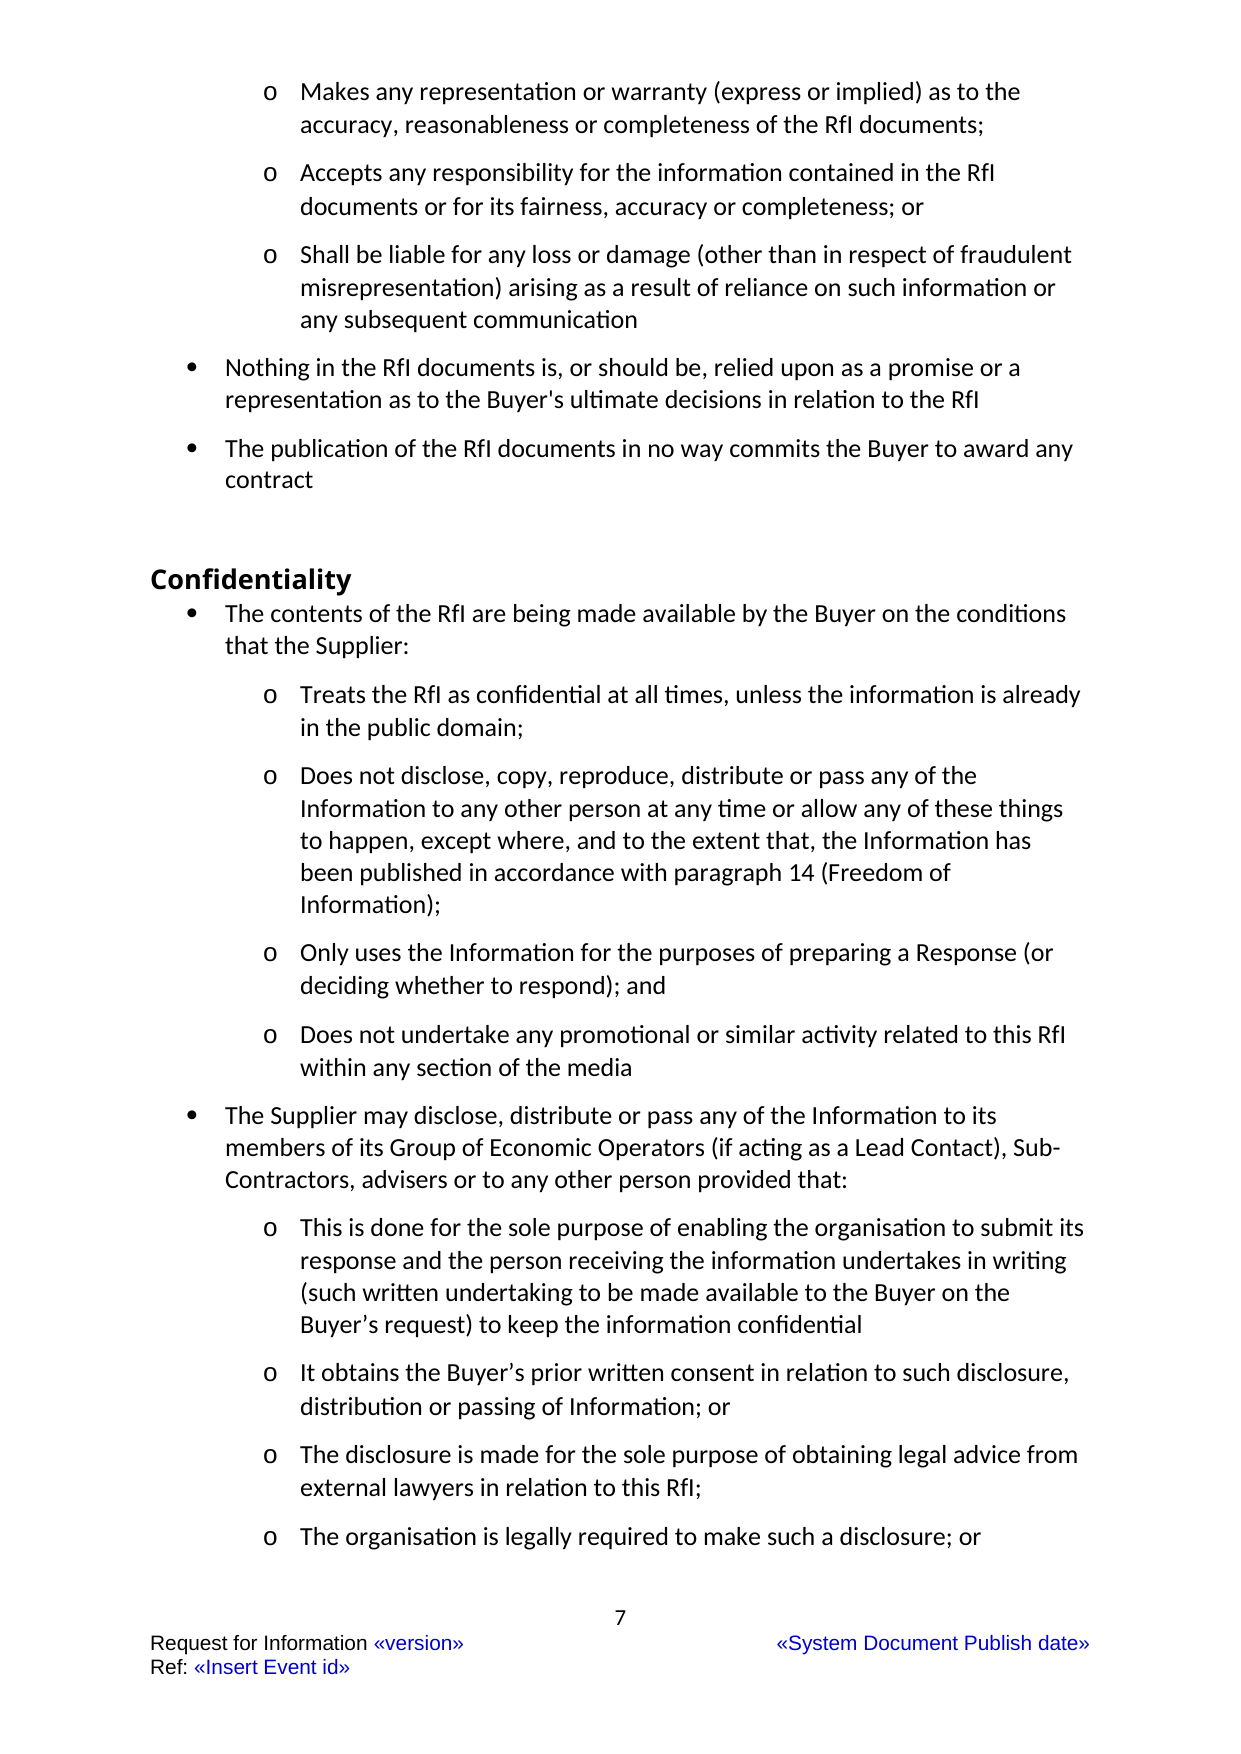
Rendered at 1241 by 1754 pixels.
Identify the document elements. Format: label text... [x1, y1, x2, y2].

list The disclosure is made for the sole purpose of obtaining legal advice from external lawyers in relation to this RfI; [262, 1438, 1090, 1503]
list The contents of the RfI are being made available by the Buyer on the conditions that the Supplier: [187, 598, 1090, 661]
list Nothing in the RfI documents is, or should be, relied upon as a promise or a representation as to the Buyer's ultimate decisions in relation to the RfI [187, 351, 1090, 415]
list It obtains the Buyer’s prior written consent in relation to such disclosure, distribution or passing of Information; or [262, 1356, 1090, 1421]
list Does not disclose, copy, reproduce, distribute or pass any of the Information to any other person at any time or allow any of these things to happen, except where, and to the extent that, the Information has been published in accordance with paragraph 14 (Freedom of Information); [262, 759, 1090, 919]
list The organisation is legally required to make such a disclosure; or [262, 1519, 1090, 1553]
list Shall be liable for any loss or damage (other than in respect of fraudulent misrepresentation) arising as a result of reliance on such information or any subsequent communication [262, 238, 1090, 335]
list Makes any representation or warranty (express or implied) as to the accuracy, reasonableness or completeness of the RfI documents; [262, 75, 1090, 140]
list The publication of the RfI documents in no way commits the Buyer to award any contract [187, 432, 1090, 495]
list Does not undertake any promotional or similar activity related to this RfI within any section of the media [262, 1018, 1090, 1083]
list Accepts any responsibility for the information contained in the RfI documents or for its fairness, accuracy or completeness; or [262, 157, 1090, 221]
list Treats the RfI as confidential at all times, unless the information is already in the public domain; [262, 678, 1090, 743]
subtitle Confidentiality [150, 561, 1090, 598]
list Only uses the Information for the purposes of preparing a Response (or deciding whether to respond); and [262, 936, 1090, 1001]
list This is done for the sole purpose of enabling the organisation to submit its response and the person receiving the information undertakes in writing (such written undertaking to be made available to the Buyer on the Buyer’s request) to keep the information confidential [262, 1211, 1090, 1340]
list The Supplier may disclose, distribute or pass any of the Information to its members of its Group of Economic Operators (if acting as a Lead Contact), Sub-Contractors, advisers or to any other person provided that: [187, 1099, 1090, 1195]
